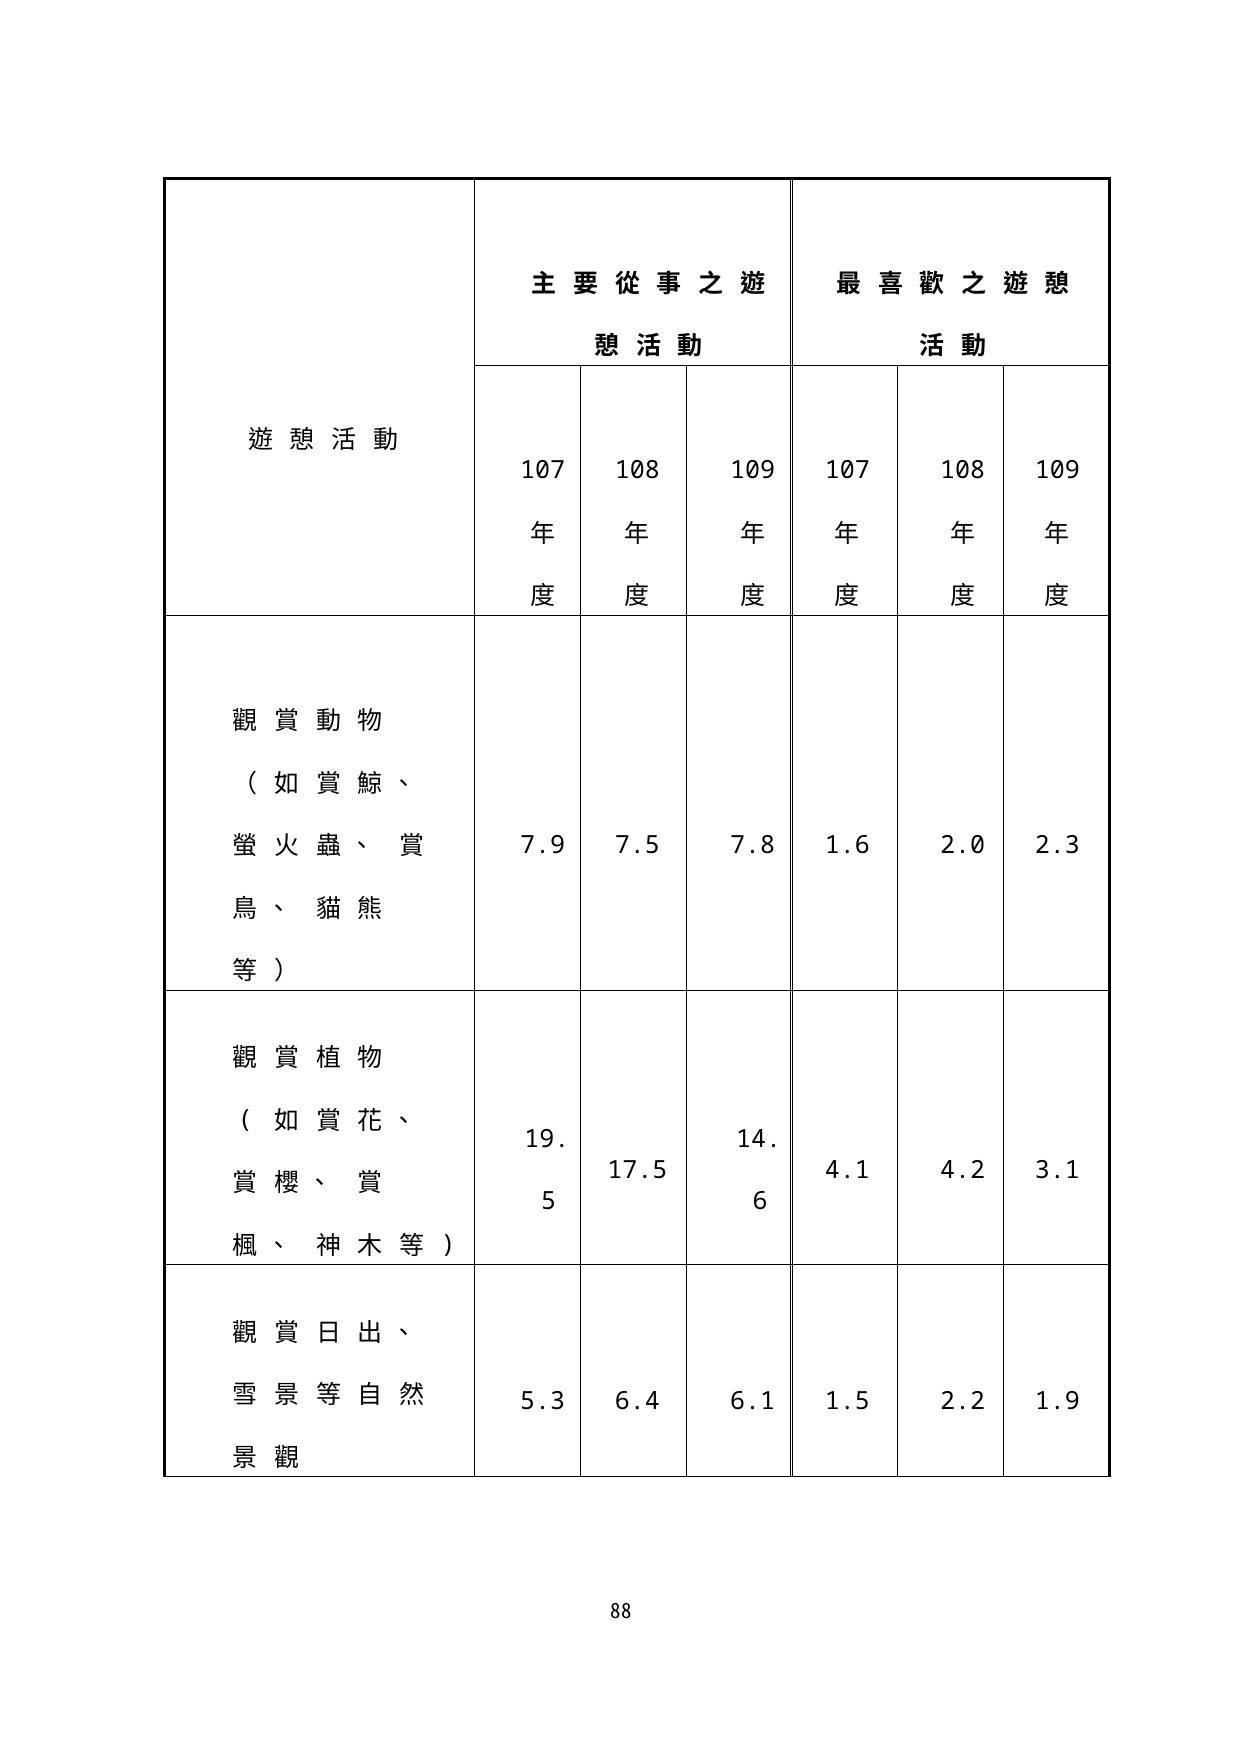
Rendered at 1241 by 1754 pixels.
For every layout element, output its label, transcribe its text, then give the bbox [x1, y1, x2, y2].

table_cell 2.3 [1004, 616, 1108, 990]
table_cell 108年度 [898, 366, 1003, 615]
table_cell 7.8 [687, 616, 790, 990]
table_cell 4.1 [793, 991, 897, 1264]
table_cell 14.6 [687, 991, 790, 1264]
table_cell 108年度 [581, 366, 686, 615]
table_cell 7.5 [581, 616, 686, 990]
table_cell 2.0 [898, 616, 1003, 990]
table_cell 109年度 [687, 366, 790, 615]
table_cell 6.1 [687, 1265, 790, 1476]
table_cell 觀賞動物（如賞鯨、螢火蟲、賞鳥、貓熊等） [166, 616, 474, 990]
table_cell 1.9 [1004, 1265, 1108, 1476]
table_cell 觀賞日出、雪景等自然景觀 [166, 1265, 474, 1476]
table_header 主要從事之遊憩活動 [475, 180, 790, 365]
table_cell 109年度 [1004, 366, 1108, 615]
table_cell 1.5 [793, 1265, 897, 1476]
table_cell 3.1 [1004, 991, 1108, 1264]
table_cell 7.9 [475, 616, 580, 990]
table_cell 17.5 [581, 991, 686, 1264]
table_cell 觀賞植物(如賞花、賞櫻、賞楓、神木等) [166, 991, 474, 1264]
table_header 遊憩活動 [166, 180, 474, 615]
table_cell 2.2 [898, 1265, 1003, 1476]
table_header 最喜歡之遊憩活動 [793, 180, 1108, 365]
table_cell 107年度 [793, 366, 897, 615]
table_cell 6.4 [581, 1265, 686, 1476]
table_cell 19.5 [475, 991, 580, 1264]
table_cell 4.2 [898, 991, 1003, 1264]
table_cell 107年度 [475, 366, 580, 615]
table_cell 5.3 [475, 1265, 580, 1476]
table_cell 1.6 [793, 616, 897, 990]
